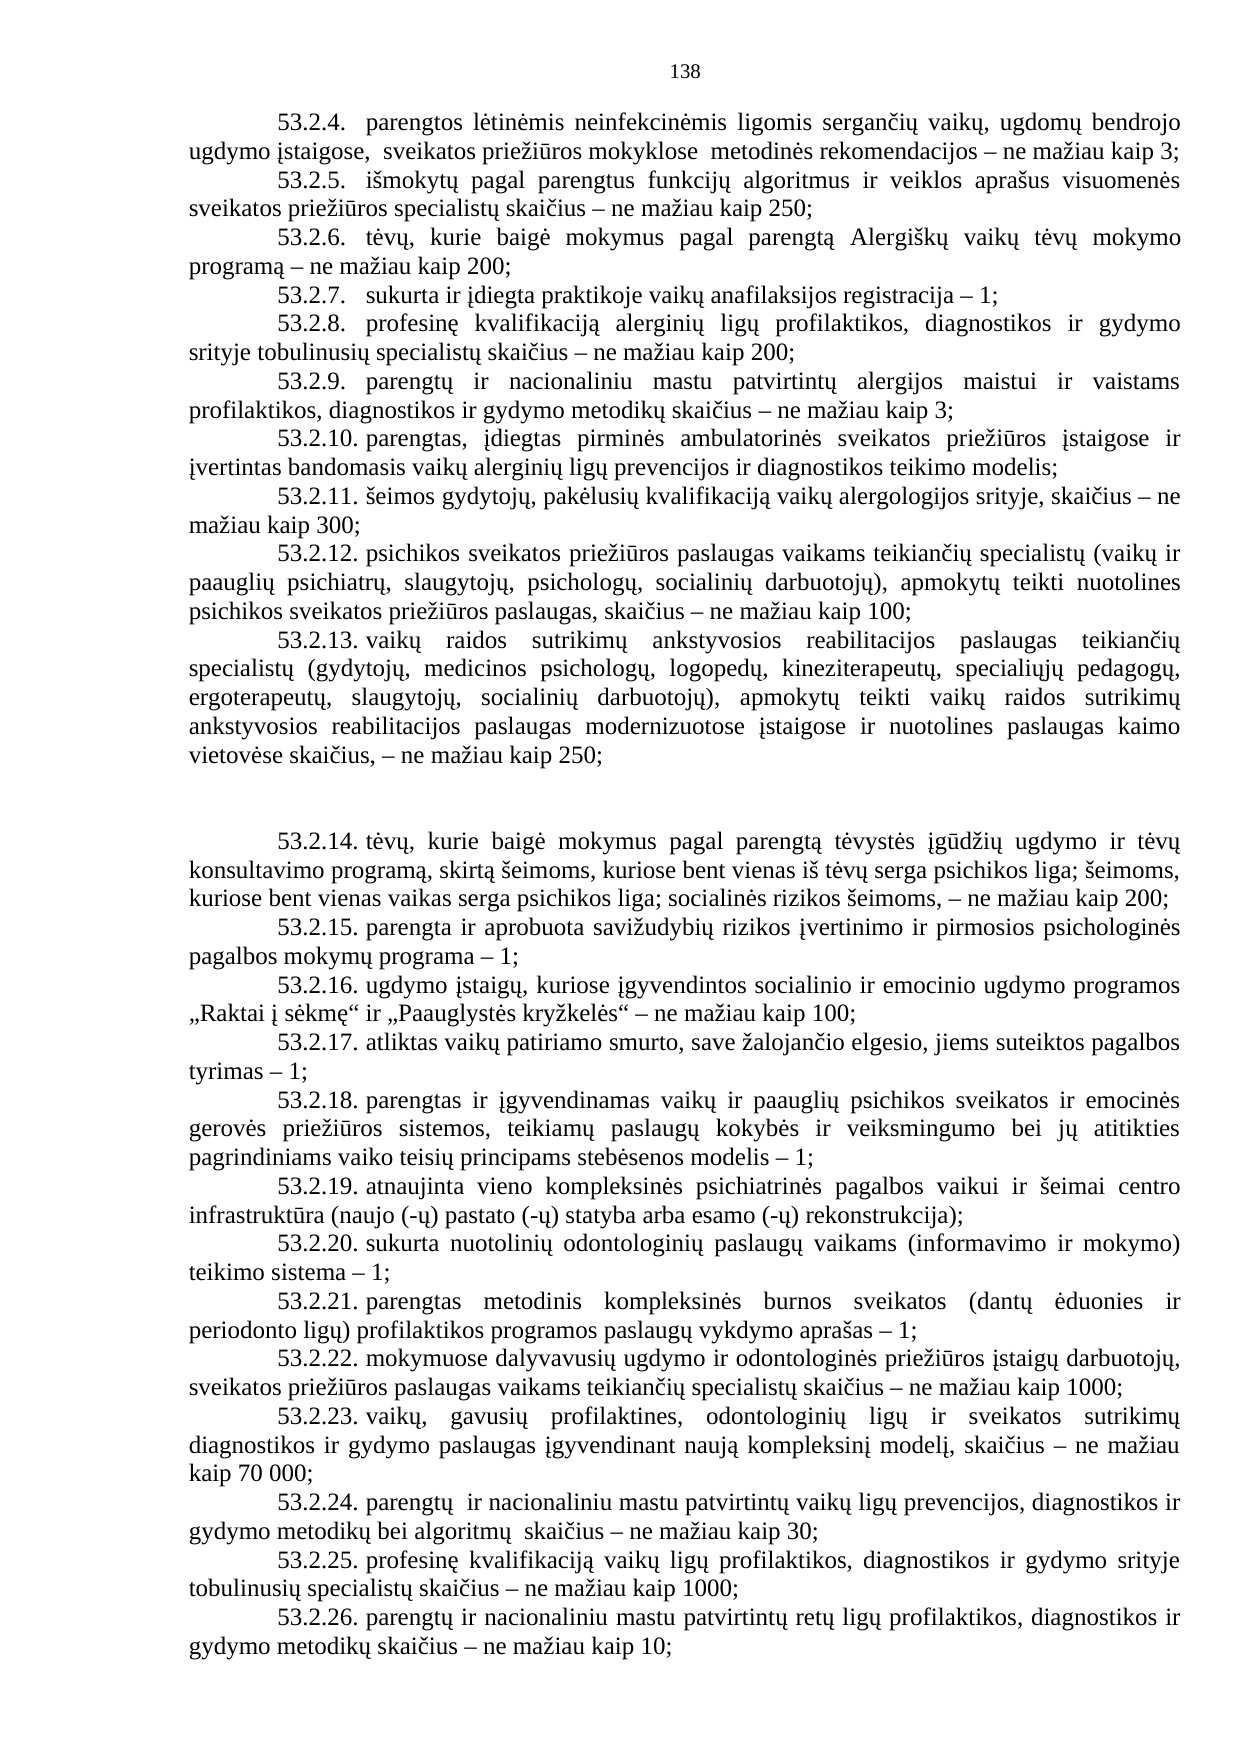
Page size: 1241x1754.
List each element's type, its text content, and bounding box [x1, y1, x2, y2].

text 53.2.10. parengtas, įdiegtas pirminės ambulatorinės sveikatos priežiūros įstaigose ir įvertintas bandomasis vaikų alerginių ligų prevencijos ir diagnostikos teikimo modelis; [188, 423, 1181, 481]
text 53.2.18. parengtas ir įgyvendinamas vaikų ir paauglių psichikos sveikatos ir emocinės gerovės priežiūros sistemos, teikiamų paslaugų kokybės ir veiksmingumo bei jų atitikties pagrindiniams vaiko teisių principams stebėsenos modelis – 1; [188, 1085, 1181, 1171]
text 53.2.17. atliktas vaikų patiriamo smurto, save žalojančio elgesio, jiems suteiktos pagalbos tyrimas – 1; [188, 1027, 1181, 1085]
text 53.2.5. išmokytų pagal parengtus funkcijų algoritmus ir veiklos aprašus visuomenės sveikatos priežiūros specialistų skaičius – ne mažiau kaip 250; [188, 165, 1181, 222]
text 53.2.15. parengta ir aprobuota savižudybių rizikos įvertinimo ir pirmosios psichologinės pagalbos mokymų programa – 1; [188, 912, 1181, 970]
text 53.2.9. parengtų ir nacionaliniu mastu patvirtintų alergijos maistui ir vaistams profilaktikos, diagnostikos ir gydymo metodikų skaičius – ne mažiau kaip 3; [188, 366, 1181, 423]
text 53.2.26. parengtų ir nacionaliniu mastu patvirtintų retų ligų profilaktikos, diagnostikos ir gydymo metodikų skaičius – ne mažiau kaip 10; [188, 1602, 1181, 1660]
text 53.2.25. profesinę kvalifikaciją vaikų ligų profilaktikos, diagnostikos ir gydymo srityje tobulinusių specialistų skaičius – ne mažiau kaip 1000; [188, 1545, 1181, 1602]
text 53.2.19. atnaujinta vieno kompleksinės psichiatrinės pagalbos vaikui ir šeimai centro infrastruktūra (naujo (-ų) pastato (-ų) statyba arba esamo (-ų) rekonstrukcija); [188, 1171, 1181, 1228]
text 53.2.4. parengtos lėtinėmis neinfekcinėmis ligomis sergančių vaikų, ugdomų bendrojo ugdymo įstaigose, sveikatos priežiūros mokyklose metodinės rekomendacijos – ne mažiau kaip 3; [188, 107, 1181, 165]
text 53.2.8. profesinę kvalifikaciją alerginių ligų profilaktikos, diagnostikos ir gydymo srityje tobulinusių specialistų skaičius – ne mažiau kaip 200; [188, 308, 1181, 366]
text 53.2.21. parengtas metodinis kompleksinės burnos sveikatos (dantų ėduonies ir periodonto ligų) profilaktikos programos paslaugų vykdymo aprašas – 1; [188, 1286, 1181, 1343]
text 53.2.22. mokymuose dalyvavusių ugdymo ir odontologinės priežiūros įstaigų darbuotojų, sveikatos priežiūros paslaugas vaikams teikiančių specialistų skaičius – ne mažiau kaip 1000; [188, 1343, 1181, 1401]
text 53.2.24. parengtų ir nacionaliniu mastu patvirtintų vaikų ligų prevencijos, diagnostikos ir gydymo metodikų bei algoritmų skaičius – ne mažiau kaip 30; [188, 1487, 1181, 1545]
text 53.2.13. vaikų raidos sutrikimų ankstyvosios reabilitacijos paslaugas teikiančių specialistų (gydytojų, medicinos psichologų, logopedų, kineziterapeutų, specialiųjų pedagogų, ergoterapeutų, slaugytojų, socialinių darbuotojų), apmokytų teikti vaikų raidos sutrikimų ankstyvosios reabilitacijos paslaugas modernizuotose įstaigose ir nuotolines paslaugas kaimo vietovėse skaičius, – ne mažiau kaip 250; [188, 625, 1181, 768]
text 53.2.16. ugdymo įstaigų, kuriose įgyvendintos socialinio ir emocinio ugdymo programos „Raktai į sėkmę“ ir „Paauglystės kryžkelės“ – ne mažiau kaip 100; [188, 970, 1181, 1027]
text 53.2.6. tėvų, kurie baigė mokymus pagal parengtą Alergiškų vaikų tėvų mokymo programą – ne mažiau kaip 200; [188, 222, 1181, 280]
text 53.2.23. vaikų, gavusių profilaktines, odontologinių ligų ir sveikatos sutrikimų diagnostikos ir gydymo paslaugas įgyvendinant naują kompleksinį modelį, skaičius – ne mažiau kaip 70 000; [188, 1401, 1181, 1487]
text 53.2.11. šeimos gydytojų, pakėlusių kvalifikaciją vaikų alergologijos srityje, skaičius – ne mažiau kaip 300; [188, 481, 1181, 538]
text 53.2.7. sukurta ir įdiegta praktikoje vaikų anafilaksijos registracija – 1; [188, 280, 1181, 308]
text 53.2.20. sukurta nuotolinių odontologinių paslaugų vaikams (informavimo ir mokymo) teikimo sistema – 1; [188, 1228, 1181, 1286]
text 53.2.12. psichikos sveikatos priežiūros paslaugas vaikams teikiančių specialistų (vaikų ir paauglių psichiatrų, slaugytojų, psichologų, socialinių darbuotojų), apmokytų teikti nuotolines psichikos sveikatos priežiūros paslaugas, skaičius – ne mažiau kaip 100; [188, 538, 1181, 625]
text 53.2.14. tėvų, kurie baigė mokymus pagal parengtą tėvystės įgūdžių ugdymo ir tėvų konsultavimo programą, skirtą šeimoms, kuriose bent vienas iš tėvų serga psichikos liga; šeimoms, kuriose bent vienas vaikas serga psichikos liga; socialinės rizikos šeimoms, – ne mažiau kaip 200; [188, 826, 1181, 912]
